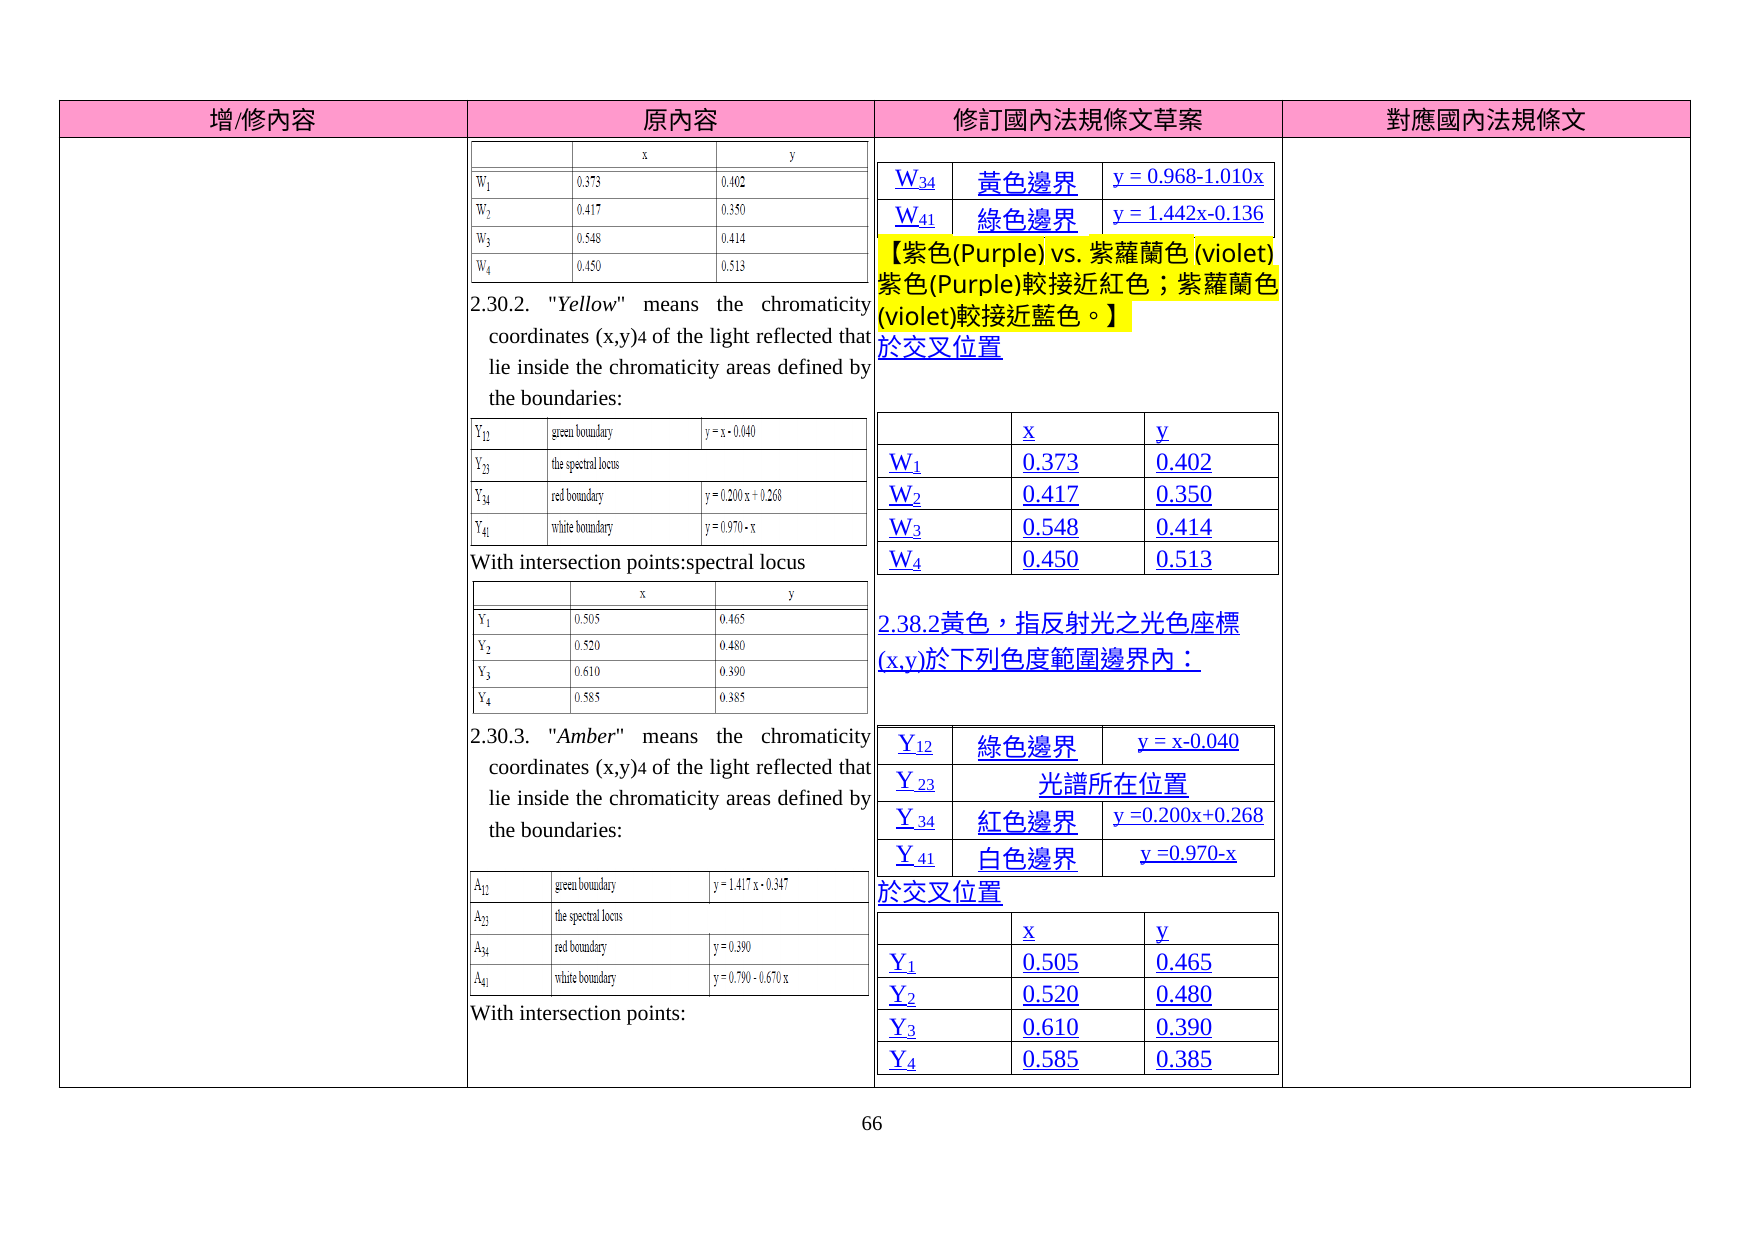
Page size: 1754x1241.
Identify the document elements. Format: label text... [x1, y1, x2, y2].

table_cell 0.480 [1145, 978, 1278, 1009]
table_header y = x-0.040 [1103, 728, 1274, 764]
table_cell y =0.970-x [1103, 840, 1274, 876]
table_cell 0.548 [1012, 510, 1144, 541]
table_cell 【紫色(Purple) vs. 紫蘿蘭色 (violet) 紫色(Purple)較接近紅色；紫蘿蘭色 (violet)較接近藍色。】 於交叉位置 2.38.2黃色，指反射光之光色座標(x,y)於下列色度範圍邊界內： 於交叉位置 [875, 138, 1282, 1087]
table_header [878, 413, 1011, 444]
table_header [878, 913, 1011, 944]
table_header y [1145, 413, 1278, 444]
table_cell 0.520 [1012, 978, 1144, 1009]
table_header 增/修內容 [60, 101, 467, 137]
table_header 對應國內法規條文 [1283, 101, 1690, 137]
table_cell y =0.200x+0.268 [1103, 802, 1274, 838]
table_cell Y1 [878, 945, 1011, 977]
table_cell [60, 138, 467, 1087]
table_cell W2 [878, 478, 1011, 509]
table_header 修訂國內法規條文草案 [875, 101, 1282, 137]
table_cell 光譜所在位置 [953, 765, 1274, 801]
table_cell 2.30.2. "Yellow" means the chromaticity coordinates (x,y)4 of the light reflected that lie inside the chromaticity areas defined by the boundaries: With intersection points:spectral locus 2.30.3. "Amber" means the chromaticity coordinates (x,y)4 of the light reflected that lie inside the chromaticity areas defined by the boundaries: With intersection points: [468, 138, 874, 1087]
table_cell 白色邊界 [953, 840, 1102, 876]
table_cell 0.414 [1145, 510, 1278, 541]
table_cell W41 [878, 200, 952, 237]
table_header 原內容 [468, 101, 874, 137]
table_cell 0.350 [1145, 478, 1278, 509]
table_cell Y3 [878, 1010, 1011, 1041]
table_cell 0.390 [1145, 1010, 1278, 1041]
table_cell 0.417 [1012, 478, 1144, 509]
table_cell Y 41 [878, 840, 952, 876]
table_cell 綠色邊界 [953, 200, 1102, 237]
table_cell y = 1.442x-0.136 [1103, 200, 1274, 237]
table_header y [1145, 913, 1278, 944]
table_cell 0.465 [1145, 945, 1278, 977]
table_cell W1 [878, 445, 1011, 477]
table_cell 0.402 [1145, 445, 1278, 477]
table_cell Y 34 [878, 802, 952, 838]
table_cell W34 [878, 163, 952, 199]
table_cell 0.373 [1012, 445, 1144, 477]
table_cell 黃色邊界 [953, 163, 1102, 199]
table_cell y = 0.968-1.010x [1103, 163, 1274, 199]
table_header 綠色邊界 [953, 728, 1102, 764]
table_cell 0.385 [1145, 1042, 1278, 1073]
table_cell 紅色邊界 [953, 802, 1102, 838]
table_cell 0.610 [1012, 1010, 1144, 1041]
table_cell Y 23 [878, 765, 952, 801]
table_cell Y4 [878, 1042, 1011, 1073]
table_cell 0.505 [1012, 945, 1144, 977]
table_cell 0.450 [1012, 542, 1144, 573]
table_cell 0.513 [1145, 542, 1278, 573]
table_cell [1283, 138, 1690, 1087]
table_header x [1012, 913, 1144, 944]
table_cell W3 [878, 510, 1011, 541]
table_header x [1012, 413, 1144, 444]
table_cell Y2 [878, 978, 1011, 1009]
table_cell W4 [878, 542, 1011, 573]
table_cell 0.585 [1012, 1042, 1144, 1073]
table_header Y12 [878, 728, 952, 764]
